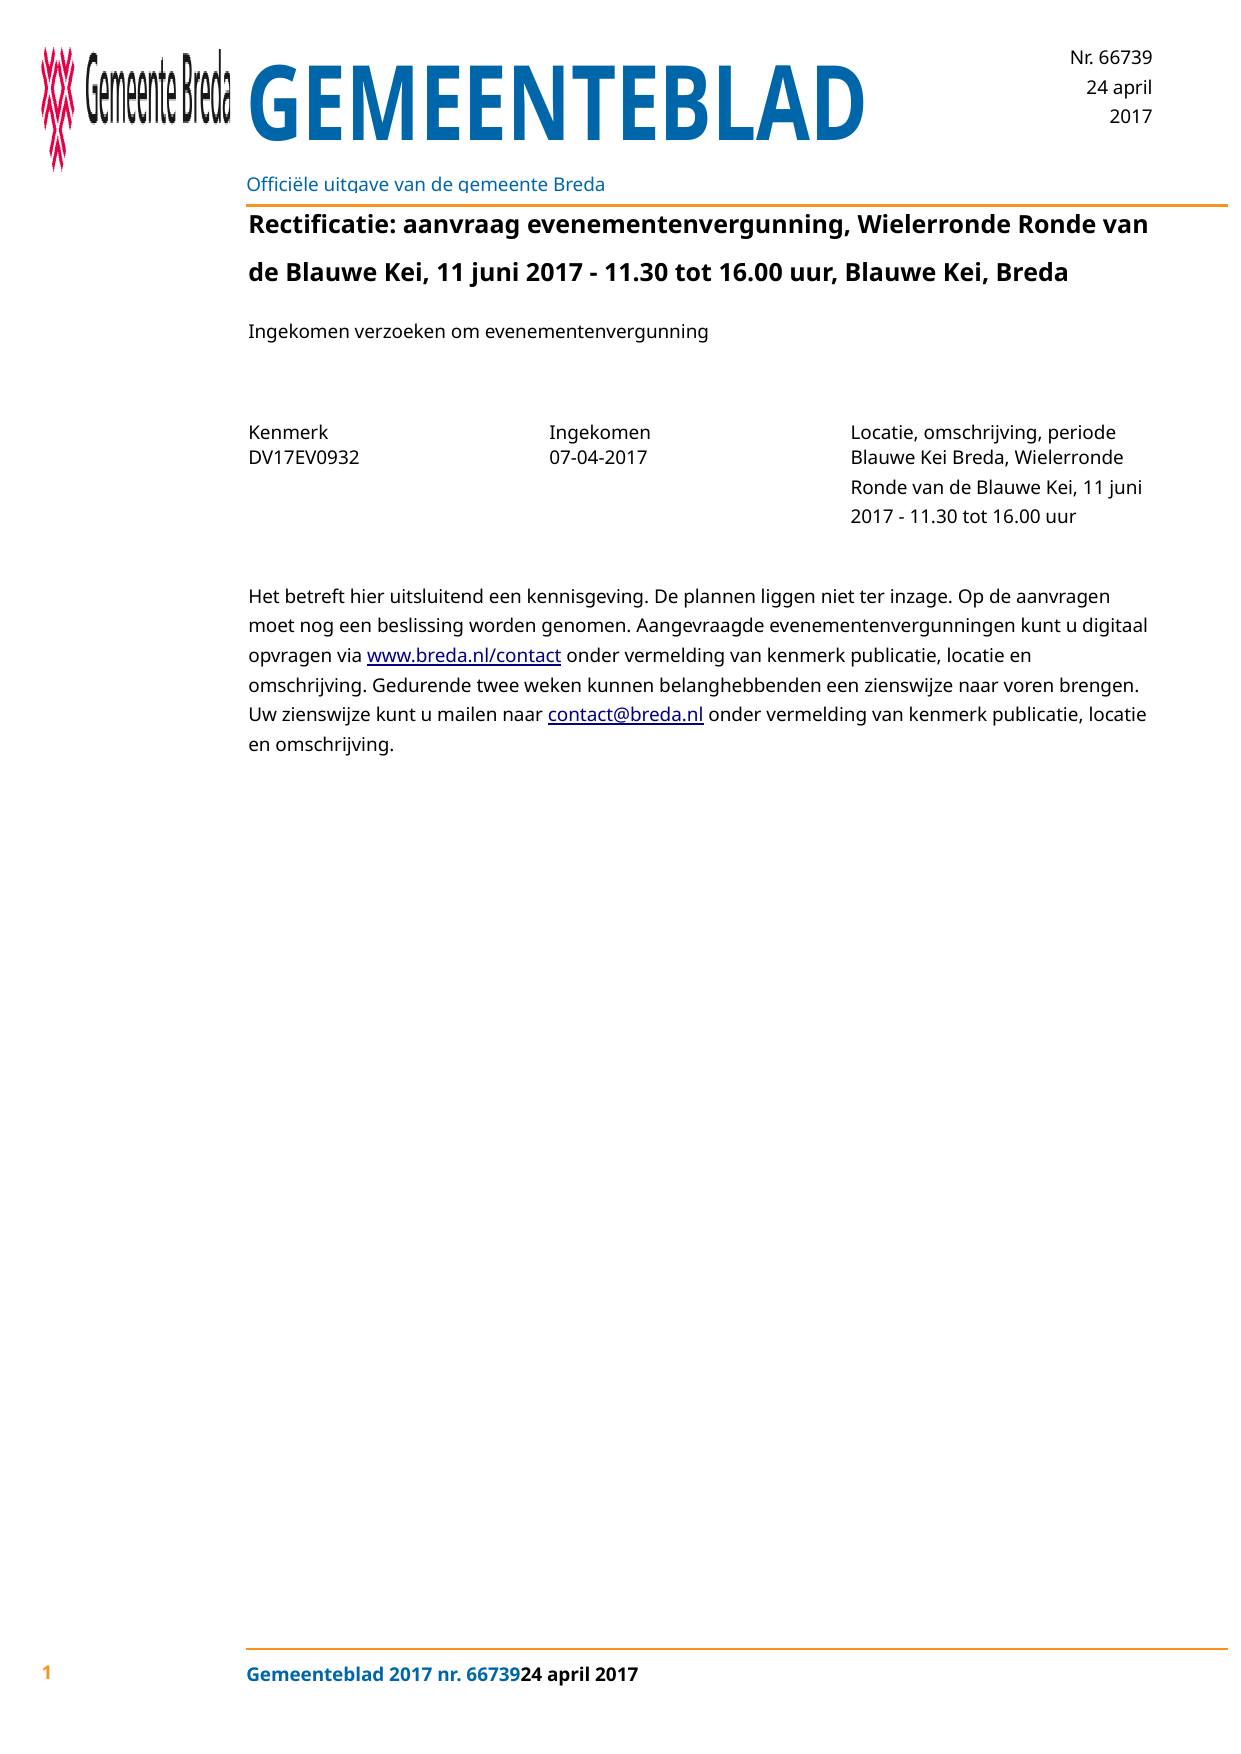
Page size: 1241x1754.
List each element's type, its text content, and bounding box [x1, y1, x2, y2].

text Het betreft hier uitsluitend een kennisgeving. De plannen liggen niet ter inzage. Op de aanvragen moet nog een beslissing worden genomen. Aangevraagde evenementenvergunningen kunt u digitaal opvragen via www.breda.nl/contact onder vermelding van kenmerk publicatie, locatie en omschrijving. Gedurende twee weken kunnen belanghebbenden een zienswijze naar voren brengen. Uw zienswijze kunt u mailen naar contact@breda.nl onder vermelding van kenmerk publicatie, locatie en omschrijving. [248, 583, 1152, 757]
table_header Ingekomen [549, 419, 850, 444]
table_header Kenmerk [248, 419, 549, 444]
picture [41, 47, 231, 172]
table_header Locatie, omschrijving, periode [850, 419, 1152, 444]
table_cell 07-04-2017 [549, 445, 850, 529]
text Rectificatie: aanvraag evenementenvergunning, Wielerronde Ronde van de Blauwe Kei, 11 juni 2017 - 11.30 tot 16.00 uur, Blauwe Kei, Breda [248, 207, 1152, 288]
table_cell Blauwe Kei Breda, Wielerronde Ronde van de Blauwe Kei, 11 juni 2017 - 11.30 tot 16.00 uur [850, 445, 1152, 529]
text Ingekomen verzoeken om evenementenvergunning [248, 318, 1152, 344]
table_cell DV17EV0932 [248, 445, 549, 529]
